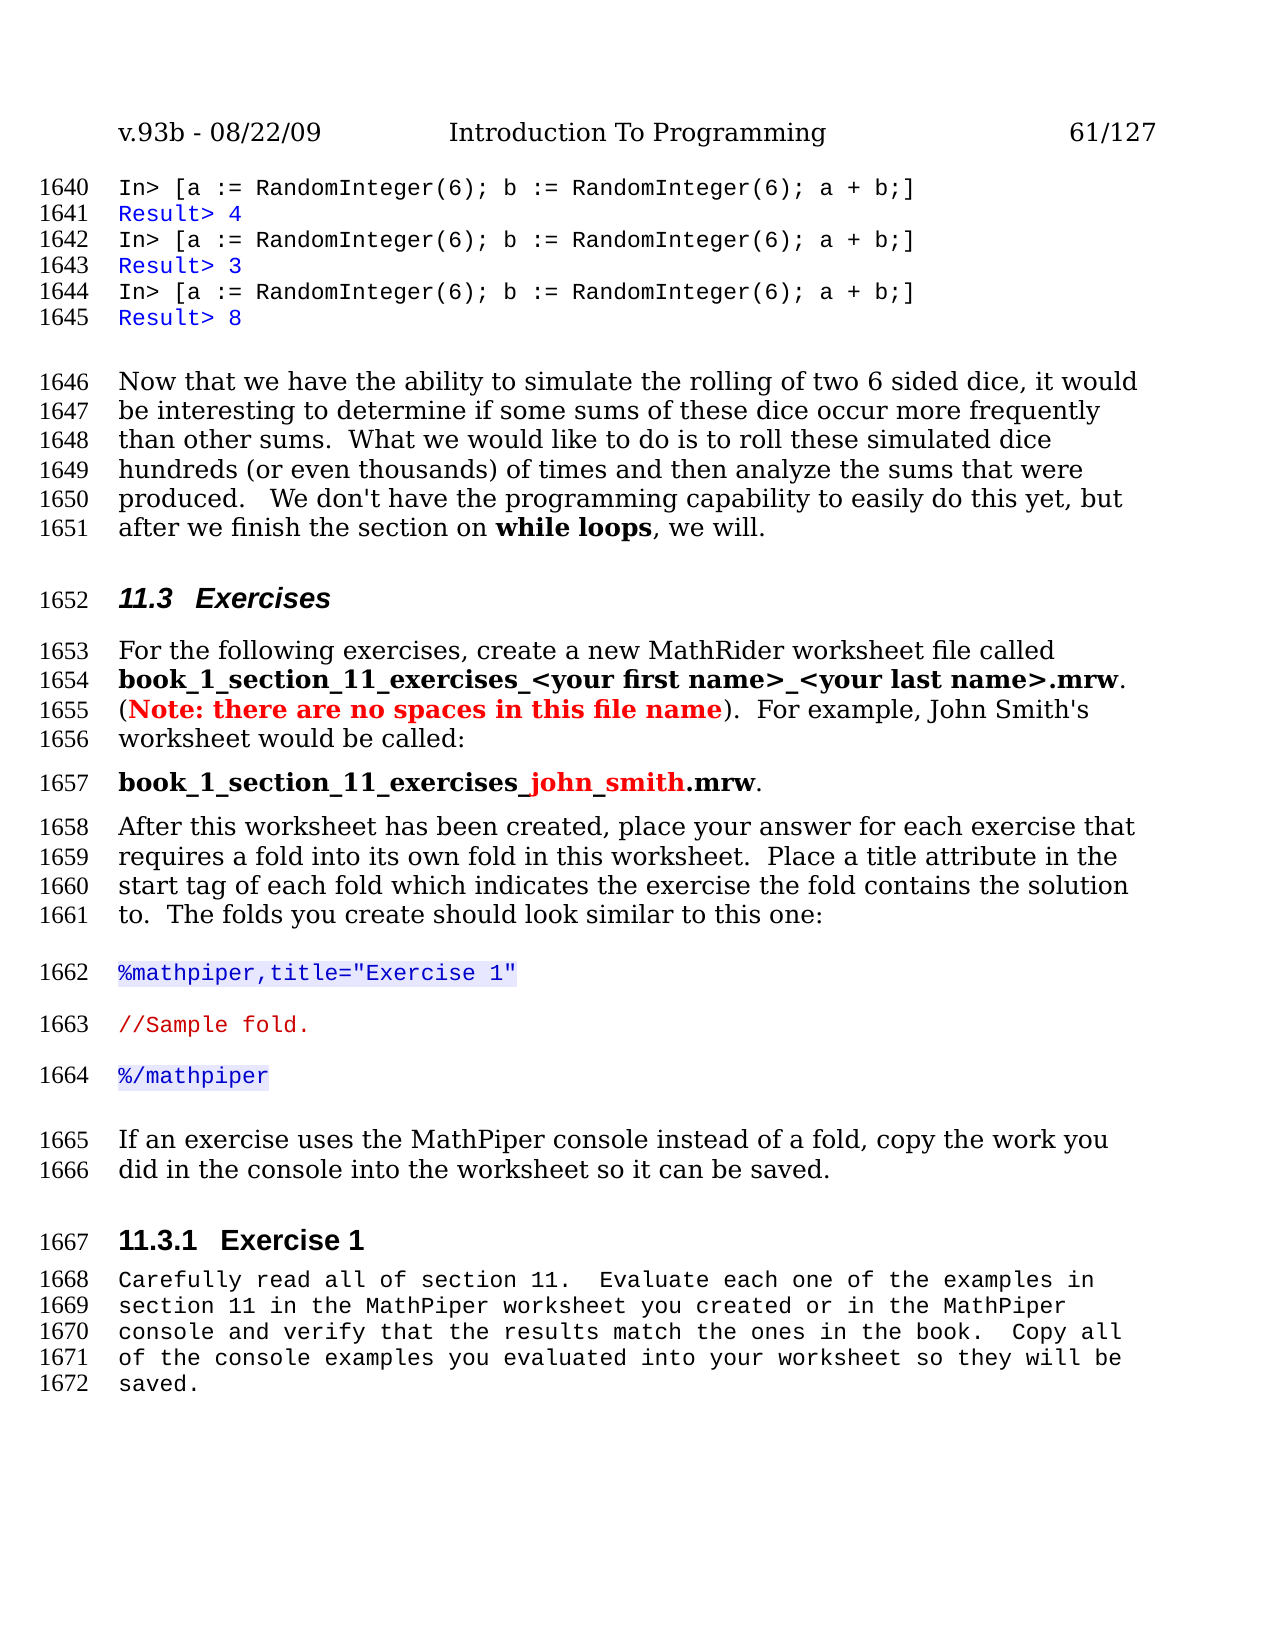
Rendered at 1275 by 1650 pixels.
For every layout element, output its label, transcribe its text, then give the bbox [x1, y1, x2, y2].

text %/mathpiper [118, 1065, 1157, 1091]
text In> [a := RandomInteger(6); b := RandomInteger(6); a + b;] [118, 281, 1157, 306]
subtitle Exercise 1 [118, 1223, 1157, 1257]
text Result> 3 [118, 254, 1157, 281]
text Result> 8 [118, 306, 1157, 332]
text %mathpiper,title="Exercise 1" [118, 961, 1157, 987]
text After this worksheet has been created, place your answer for each exercise that requires a fold into its own fold in this worksheet. Place a title attribute in the start tag of each fold which indicates the exercise the fold contains the solution to. The folds you create should look similar to this one: [118, 812, 1157, 929]
text In> [a := RandomInteger(6); b := RandomInteger(6); a + b;] [118, 229, 1157, 254]
text For the following exercises, create a new MathRider worksheet file called book_1_section_11_exercises_<your first name>_<your last name>.mrw. (Note: there are no spaces in this file name). For example, John Smith's worksheet would be called: [118, 636, 1157, 753]
text //Sample fold. [118, 1013, 1157, 1039]
text book_1_section_11_exercises_john_smith.mrw. [118, 768, 1157, 797]
text If an exercise uses the MathPiper console instead of a fold, copy the work you did in the console into the worksheet so it can be saved. [118, 1126, 1157, 1184]
text In> [a := RandomInteger(6); b := RandomInteger(6); a + b;] [118, 177, 1157, 203]
text Carefully read all of section 11. Evaluate each one of the examples in section 11 in the MathPiper worksheet you created or in the MathPiper console and verify that the results match the ones in the book. Copy all of the console examples you evaluated into your worksheet so they will be saved. [118, 1269, 1157, 1398]
text Now that we have the ability to simulate the rolling of two 6 sided dice, it would be interesting to determine if some sums of these dice occur more frequently than other sums. What we would like to do is to roll these simulated dice hundreds (or even thousands) of times and then analyze the sums that were produced. We don't have the programming capability to easily do this yet, but after we finish the section on while loops, we will. [118, 367, 1157, 542]
text Result> 4 [118, 203, 1157, 229]
subtitle Exercises [118, 582, 1157, 615]
